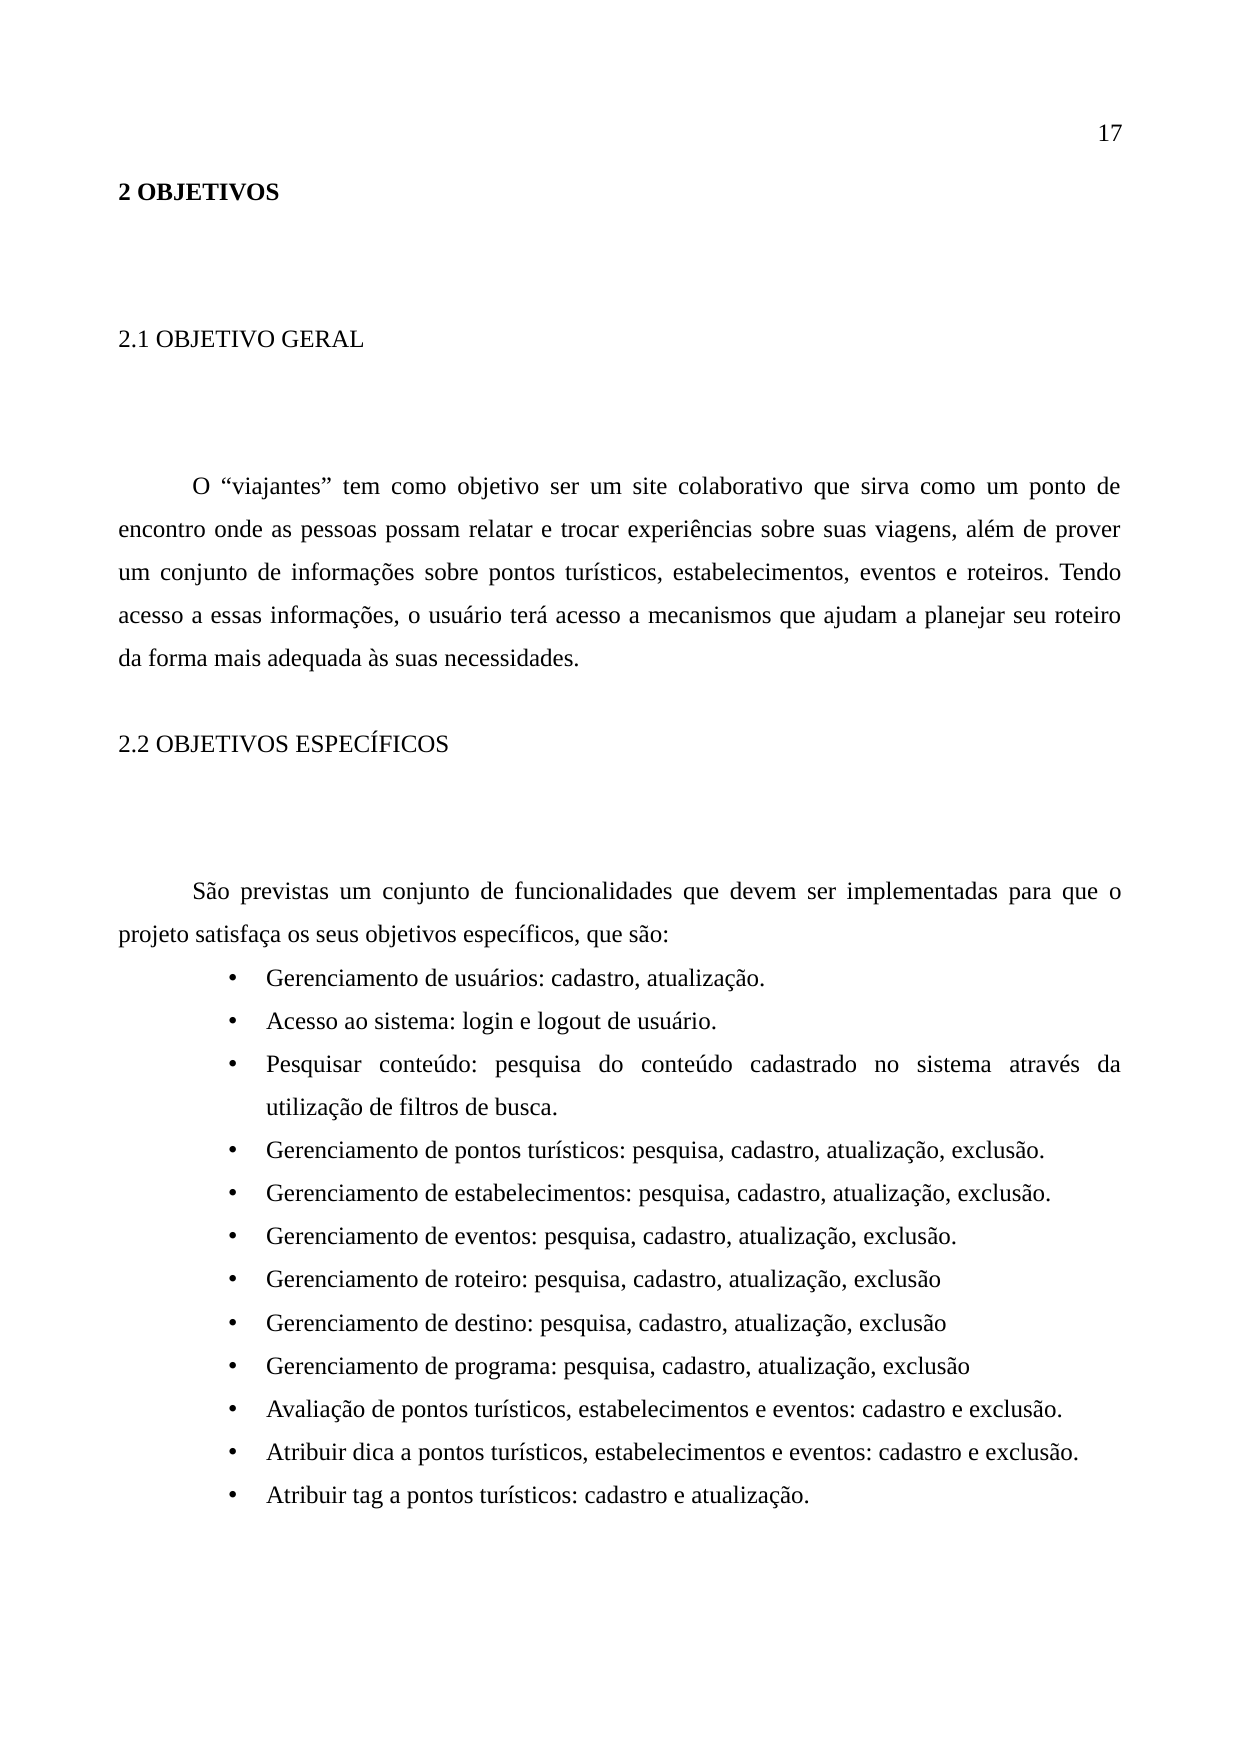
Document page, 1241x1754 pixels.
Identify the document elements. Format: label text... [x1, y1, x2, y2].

list Atribuir dica a pontos turísticos, estabelecimentos e eventos: cadastro e exclusão. [228, 1437, 1122, 1466]
list Gerenciamento de programa: pesquisa, cadastro, atualização, exclusão [228, 1351, 1122, 1379]
list Avaliação de pontos turísticos, estabelecimentos e eventos: cadastro e exclusão. [228, 1394, 1122, 1423]
list Pesquisar conteúdo: pesquisa do conteúdo cadastrado no sistema através da utilização de filtros de busca. [228, 1049, 1122, 1121]
list Atribuir tag a pontos turísticos: cadastro e atualização. [228, 1480, 1122, 1509]
list Gerenciamento de eventos: pesquisa, cadastro, atualização, exclusão. [228, 1221, 1122, 1250]
text O “viajantes” tem como objetivo ser um site colaborativo que sirva como um ponto de encontro onde as pessoas possam relatar e trocar experiências sobre suas viagens, além de prover um conjunto de informações sobre pontos turísticos, estabelecimentos, eventos e roteiros. Tendo acesso a essas informações, o usuário terá acesso a mecanismos que ajudam a planejar seu roteiro da forma mais adequada às suas necessidades. [118, 471, 1122, 672]
list Gerenciamento de usuários: cadastro, atualização. [228, 963, 1122, 991]
text São previstas um conjunto de funcionalidades que devem ser implementadas para que o projeto satisfaça os seus objetivos específicos, que são: [118, 876, 1122, 948]
subtitle OBJETIVOS [118, 177, 945, 206]
list Acesso ao sistema: login e logout de usuário. [228, 1006, 1122, 1034]
list Gerenciamento de pontos turísticos: pesquisa, cadastro, atualização, exclusão. [228, 1135, 1122, 1164]
subtitle OBJETIVO GERAL [118, 324, 1122, 353]
subtitle Objetivos específicos [118, 729, 1122, 758]
list Gerenciamento de roteiro: pesquisa, cadastro, atualização, exclusão [228, 1264, 1122, 1293]
list Gerenciamento de estabelecimentos: pesquisa, cadastro, atualização, exclusão. [228, 1178, 1122, 1207]
list Gerenciamento de destino: pesquisa, cadastro, atualização, exclusão [228, 1308, 1122, 1336]
